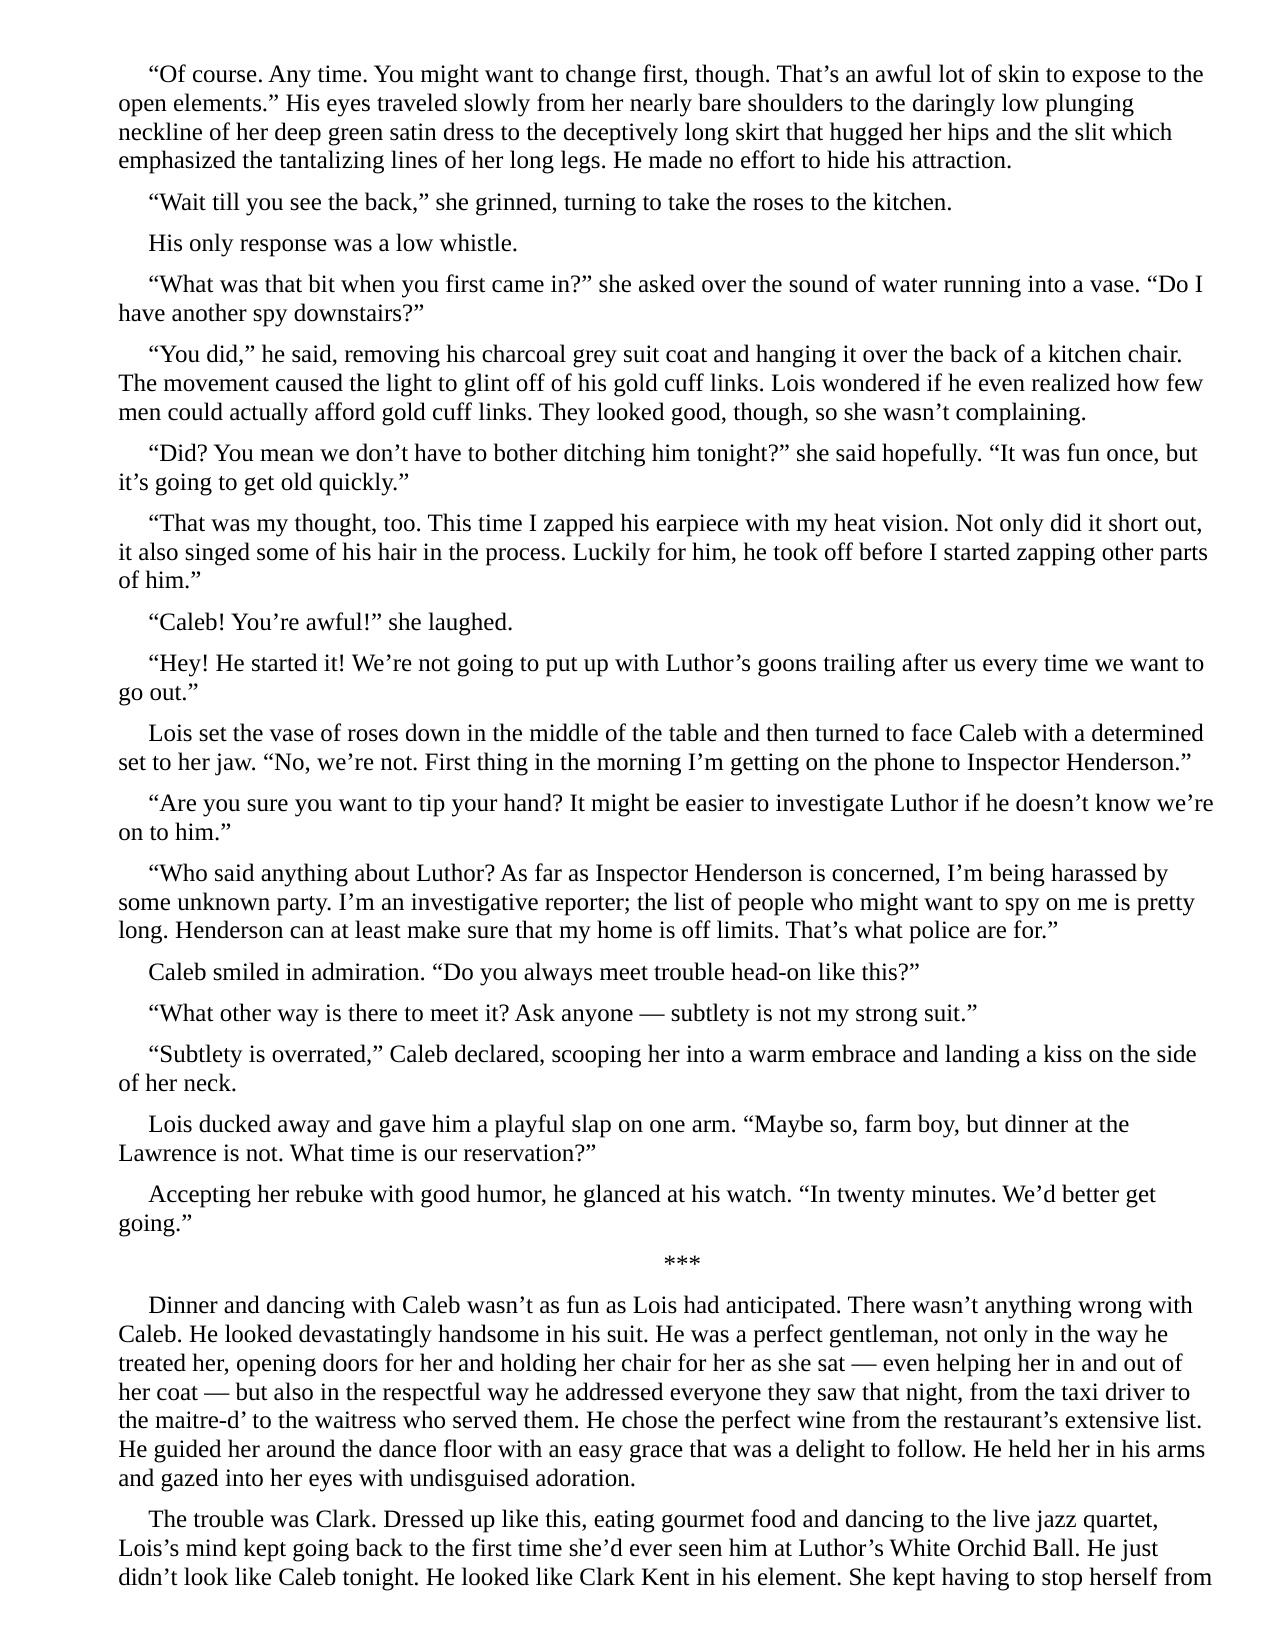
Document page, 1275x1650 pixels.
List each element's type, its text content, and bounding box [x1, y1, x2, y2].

text “Of course. Any time. You might want to change first, though. That’s an awful lot of skin to expose to the open elements.” His eyes traveled slowly from her nearly bare shoulders to the daringly low plunging neckline of her deep green satin dress to the deceptively long skirt that hugged her hips and the slit which emphasized the tantalizing lines of her long legs. He made no effort to hide his attraction. [118, 59, 1216, 174]
text “You did,” he said, removing his charcoal grey suit coat and hanging it over the back of a kitchen chair. The movement caused the light to glint off of his gold cuff links. Lois wondered if he even realized how few men could actually afford gold cuff links. They looked good, though, so she wasn’t complaining. [118, 339, 1216, 425]
text “Are you sure you want to tip your hand? It might be easier to investigate Luthor if he doesn’t know we’re on to him.” [118, 788, 1216, 845]
text “Wait till you see the back,” she grinned, turning to take the roses to the kitchen. [118, 187, 1216, 215]
text *** [118, 1249, 1216, 1278]
text His only response was a low whistle. [118, 228, 1216, 257]
text “Caleb! You’re awful!” she laughed. [118, 607, 1216, 635]
text “Hey! He started it! We’re not going to put up with Luthor’s goons trailing after us every time we want to go out.” [118, 648, 1216, 705]
text The trouble was Clark. Dressed up like this, eating gourmet food and dancing to the live jazz quartet, Lois’s mind kept going back to the first time she’d ever seen him at Luthor’s White Orchid Ball. He just didn’t look like Caleb tonight. He looked like Clark Kent in his element. She kept having to stop herself from [118, 1504, 1216, 1590]
text Accepting her rebuke with good humor, he glanced at his watch. “In twenty minutes. We’d better get going.” [118, 1179, 1216, 1237]
text Lois ducked away and gave him a playful slap on one arm. “Maybe so, farm boy, but dinner at the Lawrence is not. What time is our reservation?” [118, 1109, 1216, 1167]
text “Did? You mean we don’t have to bother ditching him tonight?” she said hopefully. “It was fun once, but it’s going to get old quickly.” [118, 438, 1216, 495]
text “Who said anything about Luthor? As far as Inspector Henderson is concerned, I’m being harassed by some unknown party. I’m an investigative reporter; the list of people who might want to spy on me is pretty long. Henderson can at least make sure that my home is off limits. That’s what police are for.” [118, 858, 1216, 944]
text Caleb smiled in admiration. “Do you always meet trouble head-on like this?” [118, 957, 1216, 985]
text “What was that bit when you first came in?” she asked over the sound of water running into a vase. “Do I have another spy downstairs?” [118, 269, 1216, 327]
text Lois set the vase of roses down in the middle of the table and then turned to face Caleb with a determined set to her jaw. “No, we’re not. First thing in the morning I’m getting on the phone to Inspector Henderson.” [118, 718, 1216, 775]
text “Subtlety is overrated,” Caleb declared, scooping her into a warm embrace and landing a kiss on the side of her neck. [118, 1039, 1216, 1097]
text “That was my thought, too. This time I zapped his earpiece with my heat vision. Not only did it short out, it also singed some of his hair in the process. Luckily for him, he took off before I started zapping other parts of him.” [118, 508, 1216, 594]
text Dinner and dancing with Caleb wasn’t as fun as Lois had anticipated. There wasn’t anything wrong with Caleb. He looked devastatingly handsome in his suit. He was a perfect gentleman, not only in the way he treated her, opening doors for her and holding her chair for her as she sat — even helping her in and out of her coat — but also in the respectful way he addressed everyone they saw that night, from the taxi driver to the maitre-d’ to the waitress who served them. He chose the perfect wine from the restaurant’s extensive list. He guided her around the dance floor with an easy grace that was a delight to follow. He held her in his arms and gazed into her eyes with undisguised adoration. [118, 1290, 1216, 1492]
text “What other way is there to meet it? Ask anyone — subtlety is not my strong suit.” [118, 998, 1216, 1027]
